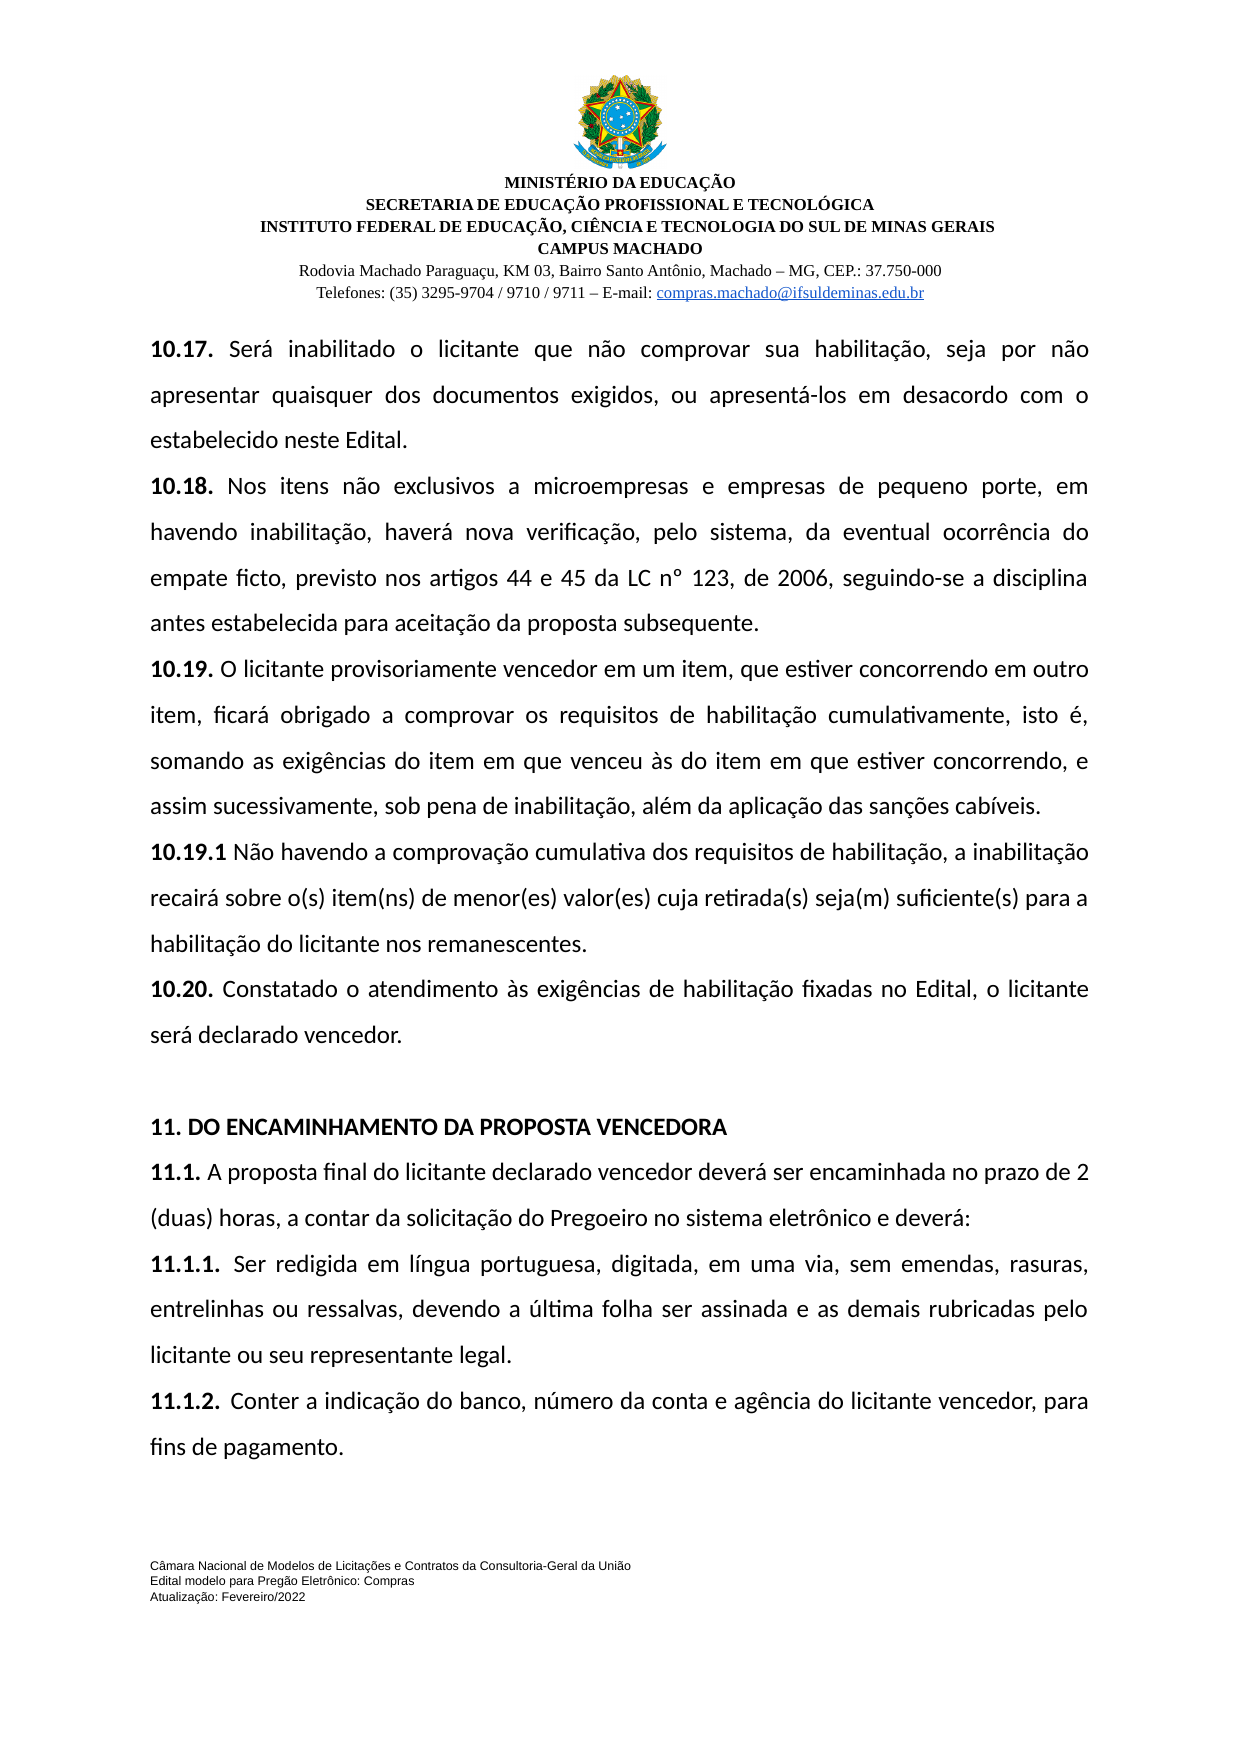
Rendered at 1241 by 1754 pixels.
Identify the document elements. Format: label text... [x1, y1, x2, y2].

picture [613, 164, 628, 169]
text 11. DO ENCAMINHAMENTO DA PROPOSTA VENCEDORA [150, 1111, 1090, 1141]
list 10.20. Constatado o atendimento às exigências de habilitação fixadas no Edital, o licitante será declarado vencedor. [150, 973, 1090, 1050]
list 10.18. Nos itens não exclusivos a microempresas e empresas de pequeno porte, em havendo inabilitação, haverá nova verificação, pelo sistema, da eventual ocorrência do empate ficto, previsto nos artigos 44 e 45 da LC nº 123, de 2006, seguindo-se a disciplina antes estabelecida para aceitação da proposta subsequente. [150, 470, 1090, 638]
list 10.17. Será inabilitado o licitante que não comprovar sua habilitação, seja por não apresentar quaisquer dos documentos exigidos, ou apresentá-los em desacordo com o estabelecido neste Edital. [150, 333, 1090, 455]
list 10.19.1 Não havendo a comprovação cumulativa dos requisitos de habilitação, a inabilitação recairá sobre o(s) item(ns) de menor(es) valor(es) cuja retirada(s) seja(m) suficiente(s) para a habilitação do licitante nos remanescentes. [150, 836, 1090, 958]
text 11.1. A proposta final do licitante declarado vencedor deverá ser encaminhada no prazo de 2 (duas) horas, a contar da solicitação do Pregoeiro no sistema eletrônico e deverá: [150, 1156, 1090, 1233]
picture [639, 150, 650, 156]
picture [573, 75, 667, 169]
list 10.19. O licitante provisoriamente vencedor em um item, que estiver concorrendo em outro item, ficará obrigado a comprovar os requisitos de habilitação cumulativamente, isto é, somando as exigências do item em que venceu às do item em que estiver concorrendo, e assim sucessivamente, sob pena de inabilitação, além da aplicação das sanções cabíveis. [150, 653, 1090, 821]
text 11.1.1. Ser redigida em língua portuguesa, digitada, em uma via, sem emendas, rasuras, entrelinhas ou ressalvas, devendo a última folha ser assinada e as demais rubricadas pelo licitante ou seu representante legal. [150, 1248, 1090, 1370]
text 11.1.2. Conter a indicação do banco, número da conta e agência do licitante vencedor, para fins de pagamento. [150, 1385, 1090, 1461]
